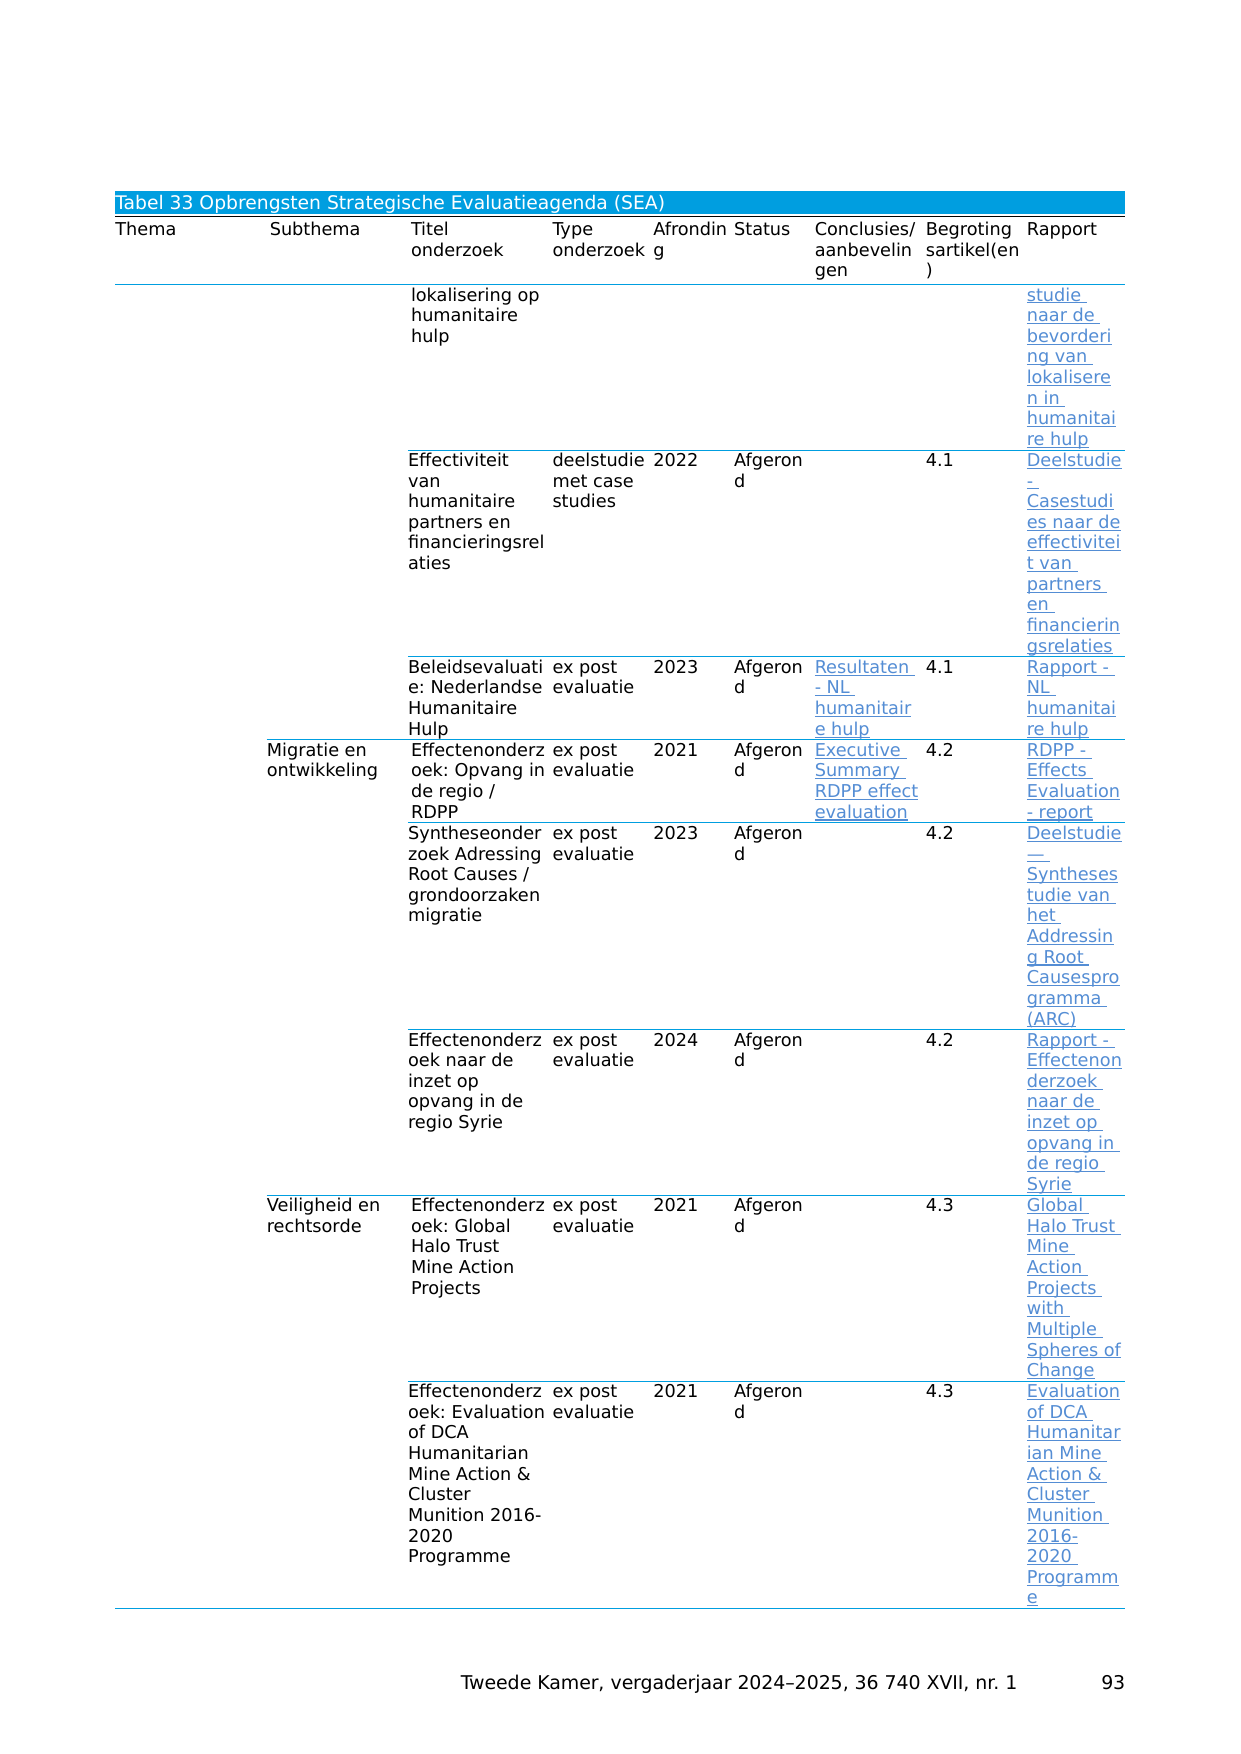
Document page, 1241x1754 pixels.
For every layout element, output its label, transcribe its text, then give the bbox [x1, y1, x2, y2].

table_cell studie naar de bevordering van lokaliseren in humanitaire hulp [1024, 285, 1125, 449]
table_cell ex post evaluatie [549, 1382, 650, 1608]
table_cell [923, 285, 1024, 449]
table_cell [549, 285, 650, 449]
table_cell [731, 285, 812, 449]
table_cell [812, 1382, 923, 1608]
table_cell Effectenonderzoek: Global Halo Trust Mine Action Projects [408, 1196, 549, 1381]
table_cell 2022 [650, 451, 731, 656]
table_cell Effectenonderzoek: Opvang in de regio / RDPP [408, 740, 549, 822]
table_cell Afgerond [731, 657, 812, 739]
table_cell Afgerond [731, 451, 812, 656]
table_cell ex post evaluatie [549, 1196, 650, 1381]
table_cell Migratie en ontwikkeling [267, 740, 408, 1194]
table_cell Afgerond [731, 1382, 812, 1608]
table_cell 4.2 [923, 740, 1024, 822]
table_cell [812, 1196, 923, 1381]
table_cell Executive Summary RDPP effect evaluation [812, 740, 923, 822]
table_cell 2023 [650, 657, 731, 739]
table_cell Rapport - NL humanitaire hulp [1024, 657, 1125, 739]
table_cell Effectenonderzoek naar de inzet op opvang in de regio Syrie [408, 1030, 549, 1194]
table_cell Afgerond [731, 1030, 812, 1194]
table_cell Type onderzoek [549, 217, 650, 284]
table_cell Global Halo Trust Mine Action Projects with Multiple Spheres of Change [1024, 1196, 1125, 1381]
table_cell Resultaten - NL humanitaire hulp [812, 657, 923, 739]
table_cell ex post evaluatie [549, 823, 650, 1029]
table_cell 4.1 [923, 657, 1024, 739]
table_cell Effectiviteit van humanitaire partners en financieringsrelaties [408, 451, 549, 656]
table_cell [812, 823, 923, 1029]
table_cell Evaluation of DCA Humanitarian Mine Action & Cluster Munition 2016-2020 Programme [1024, 1382, 1125, 1608]
table_cell Afgerond [731, 823, 812, 1029]
table_cell 4.3 [923, 1382, 1024, 1608]
table_cell Rapport [1024, 217, 1125, 284]
table_cell Afronding [650, 217, 731, 284]
table_cell 4.2 [923, 1030, 1024, 1194]
table_cell lokalisering op humanitaire hulp [408, 285, 549, 449]
table_cell 2023 [650, 823, 731, 1029]
table_cell Status [731, 217, 812, 284]
table_cell 4.3 [923, 1196, 1024, 1381]
table_cell Titel onderzoek [408, 217, 549, 284]
table_cell [812, 285, 923, 449]
table_cell [650, 285, 731, 449]
table_cell Afgerond [731, 1196, 812, 1381]
table_cell ex post evaluatie [549, 1030, 650, 1194]
table_cell Subthema [267, 217, 408, 284]
table_cell 4.2 [923, 823, 1024, 1029]
table_cell 4.1 [923, 451, 1024, 656]
table_cell Effectenonderzoek: Evaluation of DCA Humanitarian Mine Action & Cluster Munition 2016-2020 Programme [408, 1382, 549, 1608]
table_cell [267, 285, 408, 739]
table_cell Thema [115, 217, 267, 284]
table_cell 2021 [650, 1196, 731, 1381]
table_cell ex post evaluatie [549, 657, 650, 739]
table_cell Deelstudie — Synthesestudie van het Addressing Root Causesprogramma (ARC) [1024, 823, 1125, 1029]
table_cell Afgerond [731, 740, 812, 822]
table_cell Veiligheid en rechtsorde [267, 1196, 408, 1608]
table_cell Syntheseonderzoek Adressing Root Causes / grondoorzaken migratie [408, 823, 549, 1029]
table_cell [115, 285, 267, 1608]
table_cell Conclusies/aanbevelingen [812, 217, 923, 284]
table_cell Beleidsevaluatie: Nederlandse Humanitaire Hulp [408, 657, 549, 739]
table_cell [812, 451, 923, 656]
table_cell deelstudie met case studies [549, 451, 650, 656]
table_cell Rapport - Effectenonderzoek naar de inzet op opvang in de regio Syrie [1024, 1030, 1125, 1194]
table_cell Deelstudie - Casestudies naar de effectiviteit van partners en financieringsrelaties [1024, 451, 1125, 656]
table_cell [812, 1030, 923, 1194]
table_cell 2024 [650, 1030, 731, 1194]
table_cell 2021 [650, 740, 731, 822]
table_cell ex post evaluatie [549, 740, 650, 822]
table_cell Begrotingsartikel(en) [923, 217, 1024, 284]
table_cell RDPP - Effects Evaluation - report [1024, 740, 1125, 822]
table_cell 2021 [650, 1382, 731, 1608]
